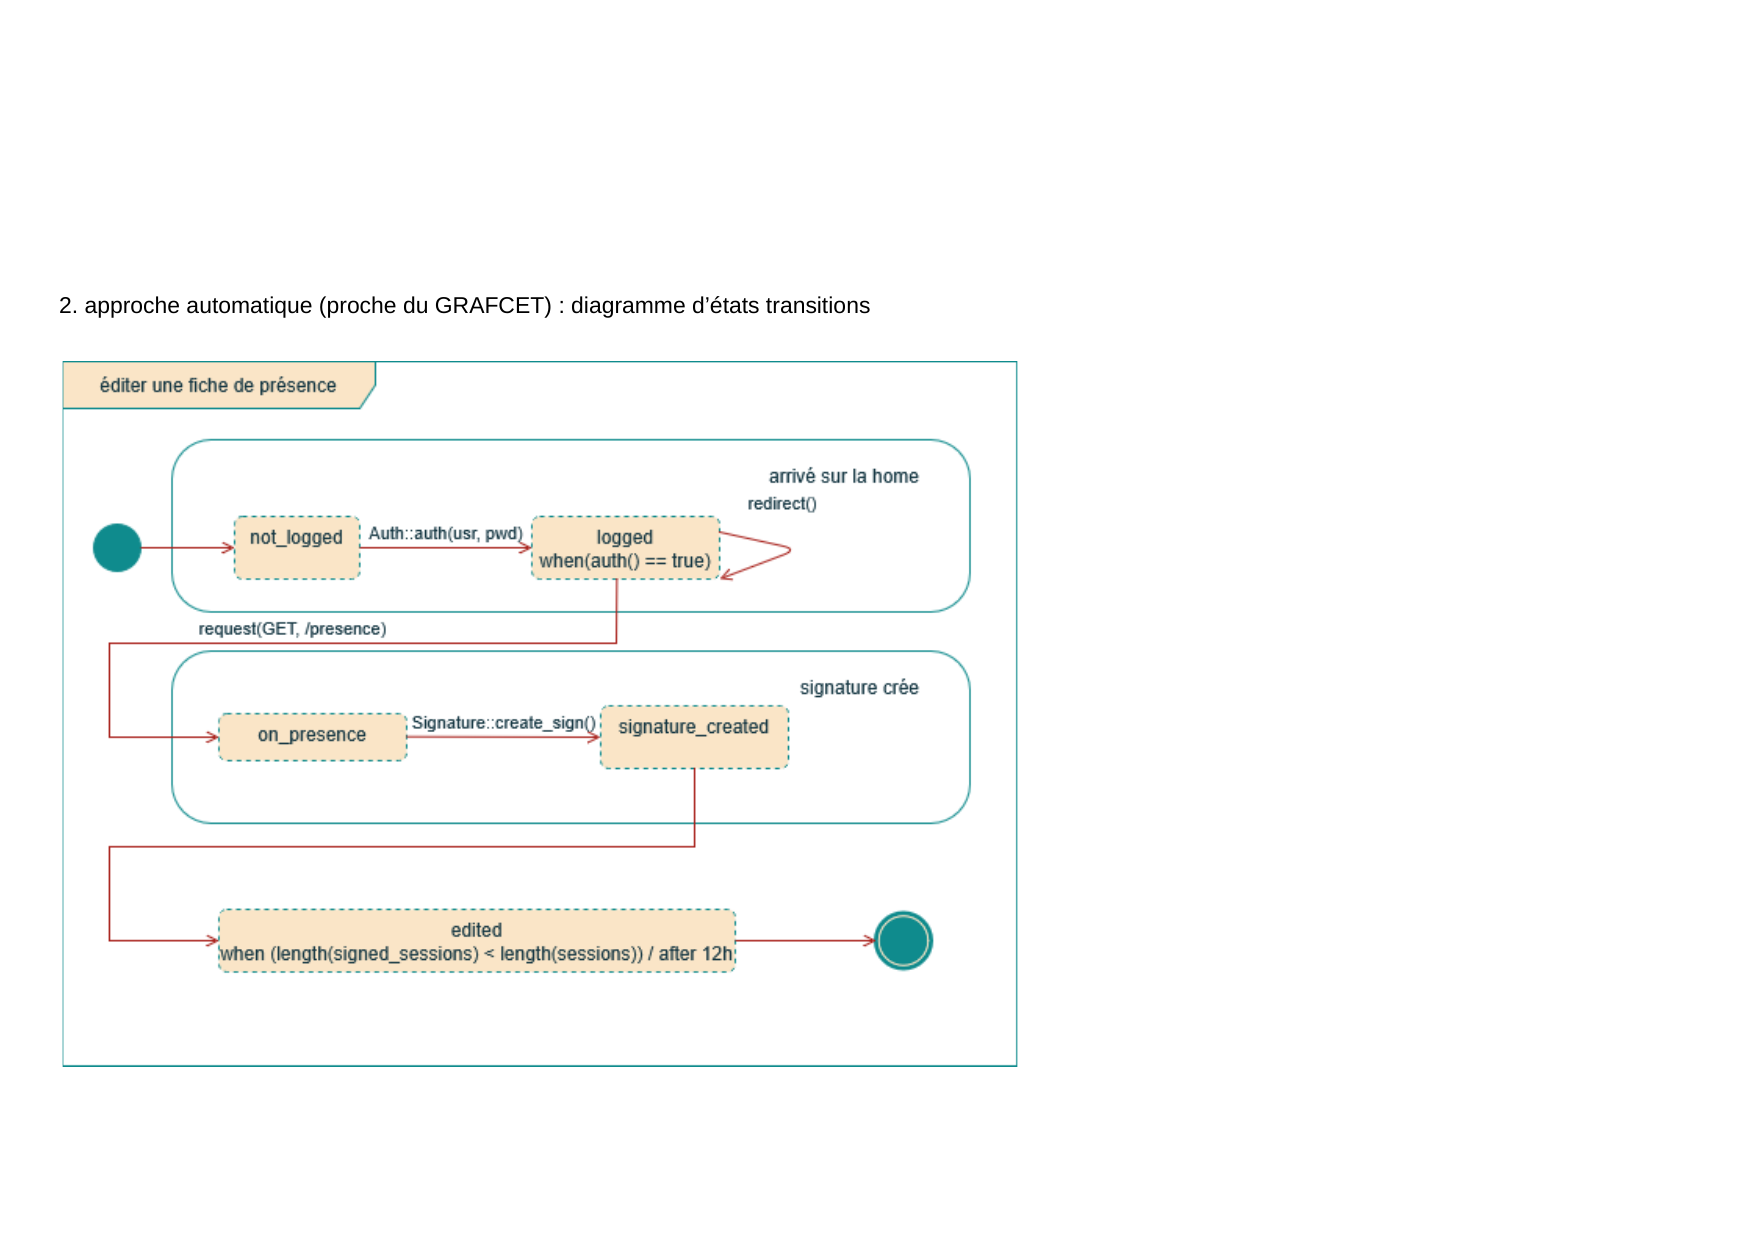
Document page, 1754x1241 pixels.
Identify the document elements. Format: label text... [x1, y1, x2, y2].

picture [62, 361, 1018, 1067]
text 2. approche automatique (proche du GRAFCET) : diagramme d’états transitions [59, 292, 1695, 319]
